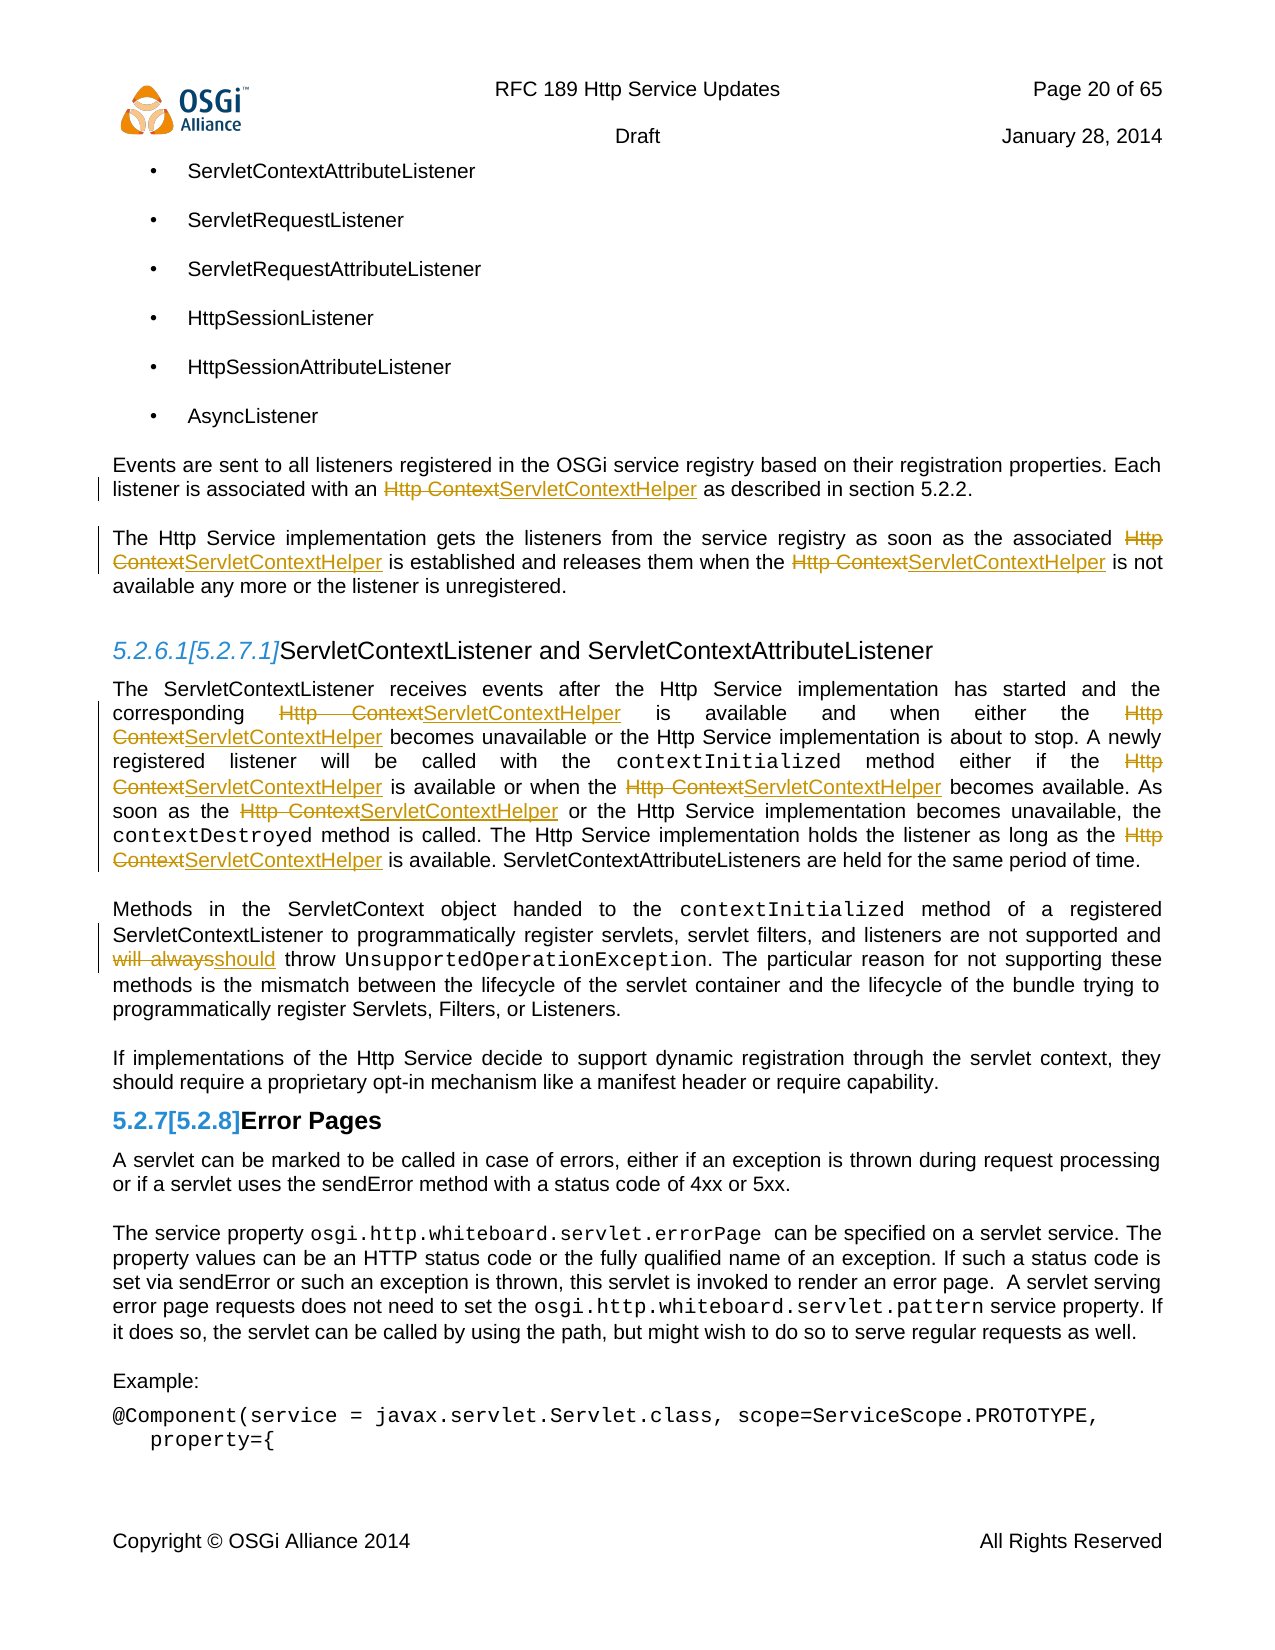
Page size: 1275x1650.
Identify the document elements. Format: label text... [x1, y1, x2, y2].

text The Http Service implementation gets the listeners from the service registry as soon as the associated ServletContextHelper is established and releases them when the ServletContextHelper is not available any more or the listener is unregistered. [112, 526, 1162, 598]
picture [113, 78, 257, 142]
text Events are sent to all listeners registered in the OSGi service registry based on their registration properties. Each listener is associated with an ServletContextHelper as described in section 5.2.2. [112, 453, 1162, 501]
text The service property osgi.http.whiteboard.servlet.errorPage can be specified on a servlet service. The property values can be an HTTP status code or the fully qualified name of an exception. If such a status code is set via sendError or such an exception is thrown, this servlet is invoked to render an error page. A servlet serving error page requests does not need to set the osgi.http.whiteboard.servlet.pattern service property. If it does so, the servlet can be called by using the path, but might wish to do so to serve regular requests as well. [112, 1220, 1162, 1344]
text A servlet can be marked to be called in case of errors, either if an exception is thrown during request processing or if a servlet uses the sendError method with a status code of 4xx or 5xx. [112, 1147, 1162, 1195]
text If implementations of the Http Service decide to support dynamic registration through the servlet context, they should require a proprietary opt-in mechanism like a manifest header or require capability. [112, 1046, 1162, 1094]
text property={ [112, 1429, 1162, 1452]
text @Component(service = javax.servlet.Servlet.class, scope=ServiceScope.PROTOTYPE, [112, 1405, 1162, 1429]
text The ServletContextListener receives events after the Http Service implementation has started and the corresponding ServletContextHelper is available and when either the ServletContextHelper becomes unavailable or the Http Service implementation is about to stop. A newly registered listener will be called with the contextInitialized method either if the ServletContextHelper is available or when the ServletContextHelper becomes available. As soon as the ServletContextHelper or the Http Service implementation becomes unavailable, the contextDestroyed method is called. The Http Service implementation holds the listener as long as the ServletContextHelper is available. ServletContextAttributeListeners are held for the same period of time. [112, 677, 1162, 872]
list ServletRequestAttributeListener [150, 257, 1162, 281]
list HttpSessionAttributeListener [150, 355, 1162, 379]
subtitle Error Pages [112, 1106, 1162, 1135]
list AsyncListener [150, 404, 1162, 428]
list ServletContextAttributeListener [150, 159, 1162, 183]
text Methods in the ServletContext object handed to the contextInitialized method of a registered ServletContextListener to programmatically register servlets, servlet filters, and listeners are not supported and should throw UnsupportedOperationException. The particular reason for not supporting these methods is the mismatch between the lifecycle of the servlet container and the lifecycle of the bundle trying to programmatically register Servlets, Filters, or Listeners. [112, 897, 1162, 1021]
list HttpSessionListener [150, 306, 1162, 330]
text Example: [112, 1369, 1162, 1393]
list ServletRequestListener [150, 208, 1162, 232]
subtitle ServletContextListener and ServletContextAttributeListener [112, 636, 1162, 664]
